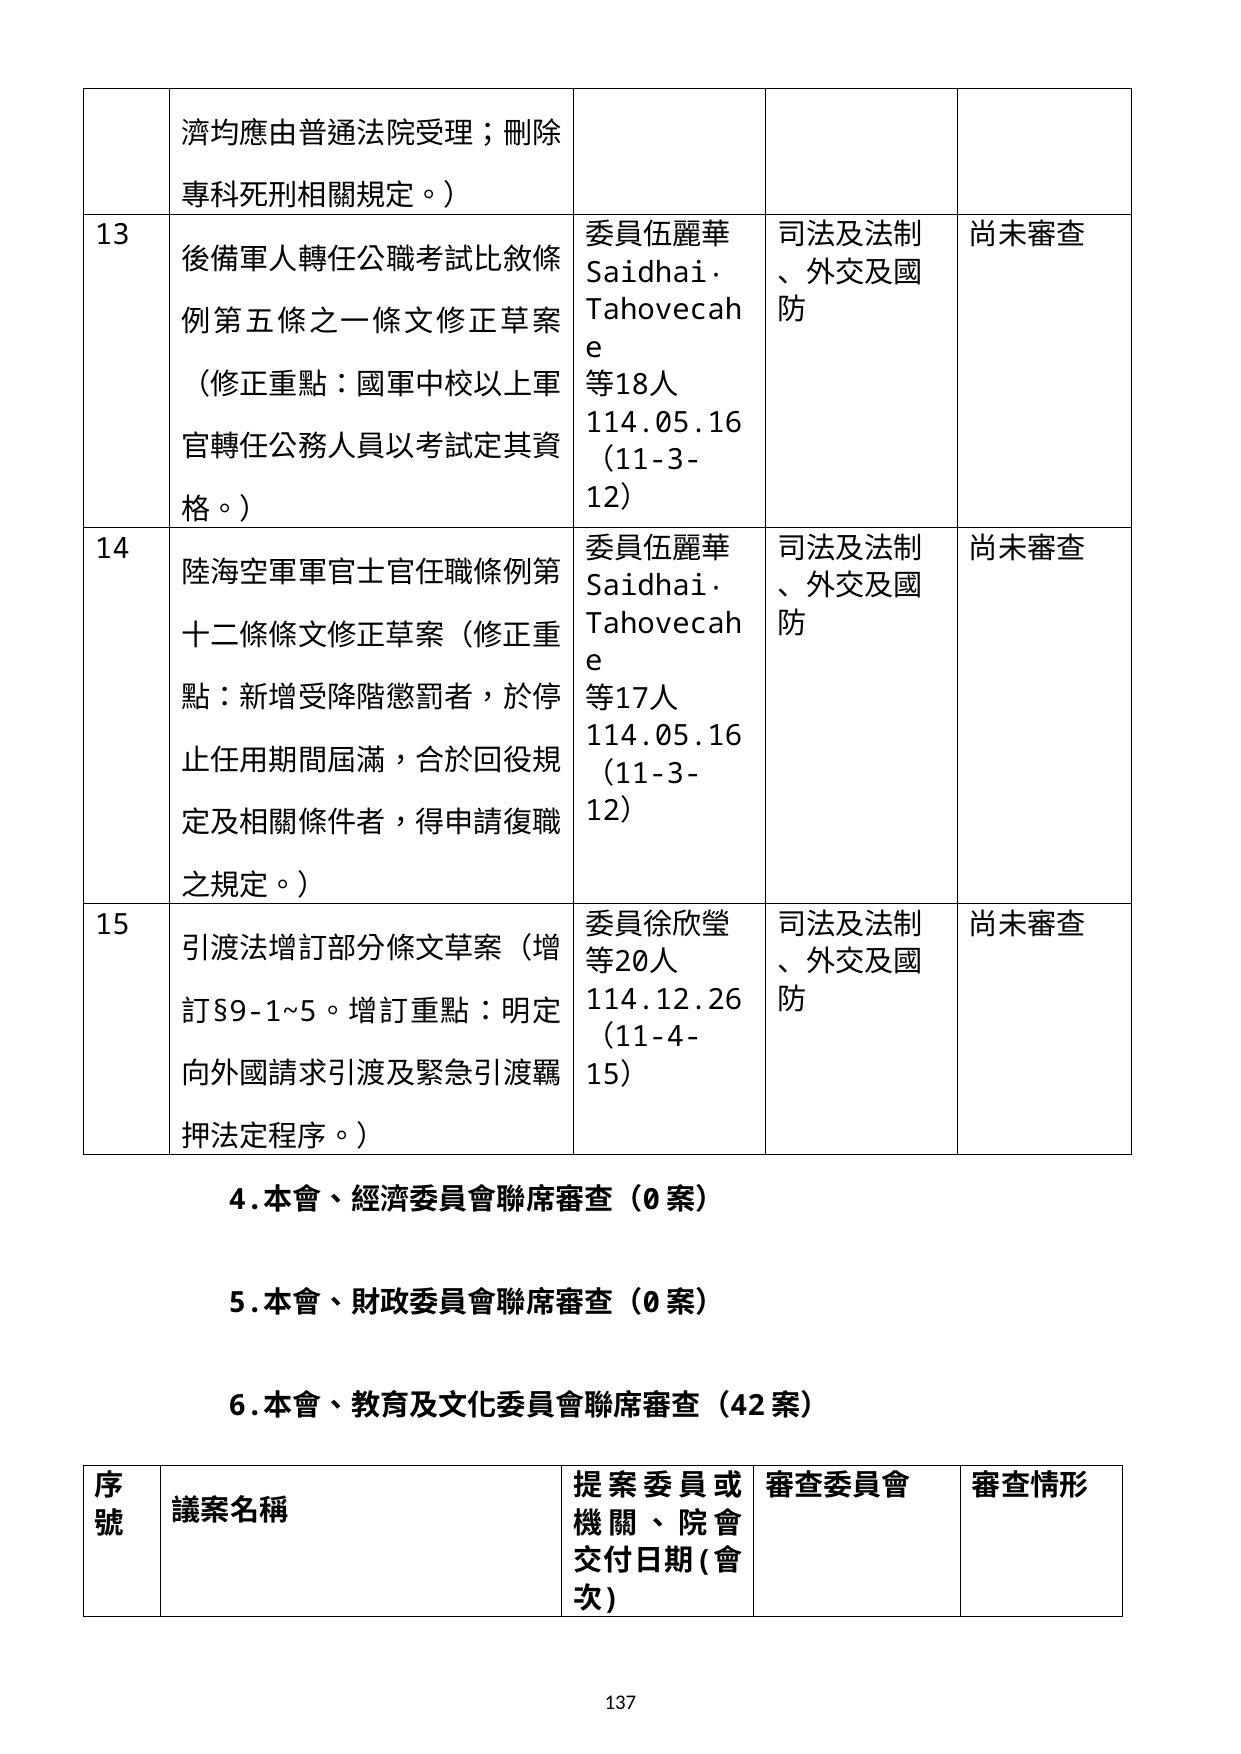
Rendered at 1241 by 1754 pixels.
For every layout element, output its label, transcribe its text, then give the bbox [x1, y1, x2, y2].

table_cell 司法及法制、外交及國防 [766, 528, 957, 903]
table_cell 委員伍麗華 Saidhai‧ Tahovecahe 等17人 114.05.16 （11-3-12） [574, 528, 765, 903]
table_cell [766, 89, 957, 214]
table_cell 13 [84, 215, 169, 527]
subtitle 4.本會、經濟委員會聯席審查（0案） [75, 1175, 1165, 1218]
table_header 議案名稱 [161, 1466, 561, 1616]
table_cell [574, 89, 765, 214]
table_header 審查情形 [961, 1466, 1122, 1616]
table_cell 15 [84, 904, 169, 1154]
table_cell 委員伍麗華 Saidhai‧ Tahovecahe 等18人 114.05.16 （11-3-12） [574, 215, 765, 527]
table_cell 濟均應由普通法院受理；刪除專科死刑相關規定。） [170, 89, 573, 214]
table_cell 後備軍人轉任公職考試比敘條例第五條之一條文修正草案（修正重點：國軍中校以上軍官轉任公務人員以考試定其資格。） [170, 215, 573, 527]
table_cell 尚未審查 [958, 528, 1131, 903]
table_cell 司法及法制、外交及國防 [766, 904, 957, 1154]
table_cell 引渡法增訂部分條文草案（增訂§9-1~5。增訂重點：明定向外國請求引渡及緊急引渡羈押法定程序。） [170, 904, 573, 1154]
table_cell 陸海空軍軍官士官任職條例第十二條條文修正草案（修正重點：新增受降階懲罰者，於停止任用期間屆滿，合於回役規定及相關條件者，得申請復職之規定。） [170, 528, 573, 903]
table_cell 司法及法制、外交及國防 [766, 215, 957, 527]
table_cell 委員徐欣瑩 等20人 114.12.26 （11-4-15） [574, 904, 765, 1154]
table_cell 尚未審查 [958, 904, 1131, 1154]
table_cell [84, 89, 169, 214]
table_header 審查委員會 [754, 1466, 960, 1616]
subtitle 6.本會、教育及文化委員會聯席審查（42案） [75, 1381, 1165, 1424]
table_cell 尚未審查 [958, 215, 1131, 527]
table_header 序號 [84, 1466, 160, 1616]
table_cell 14 [84, 528, 169, 903]
subtitle 5.本會、財政委員會聯席審查（0案） [75, 1278, 1165, 1321]
table_cell [958, 89, 1131, 214]
table_header 提案委員或機關、院會交付日期(會次) [562, 1466, 753, 1616]
